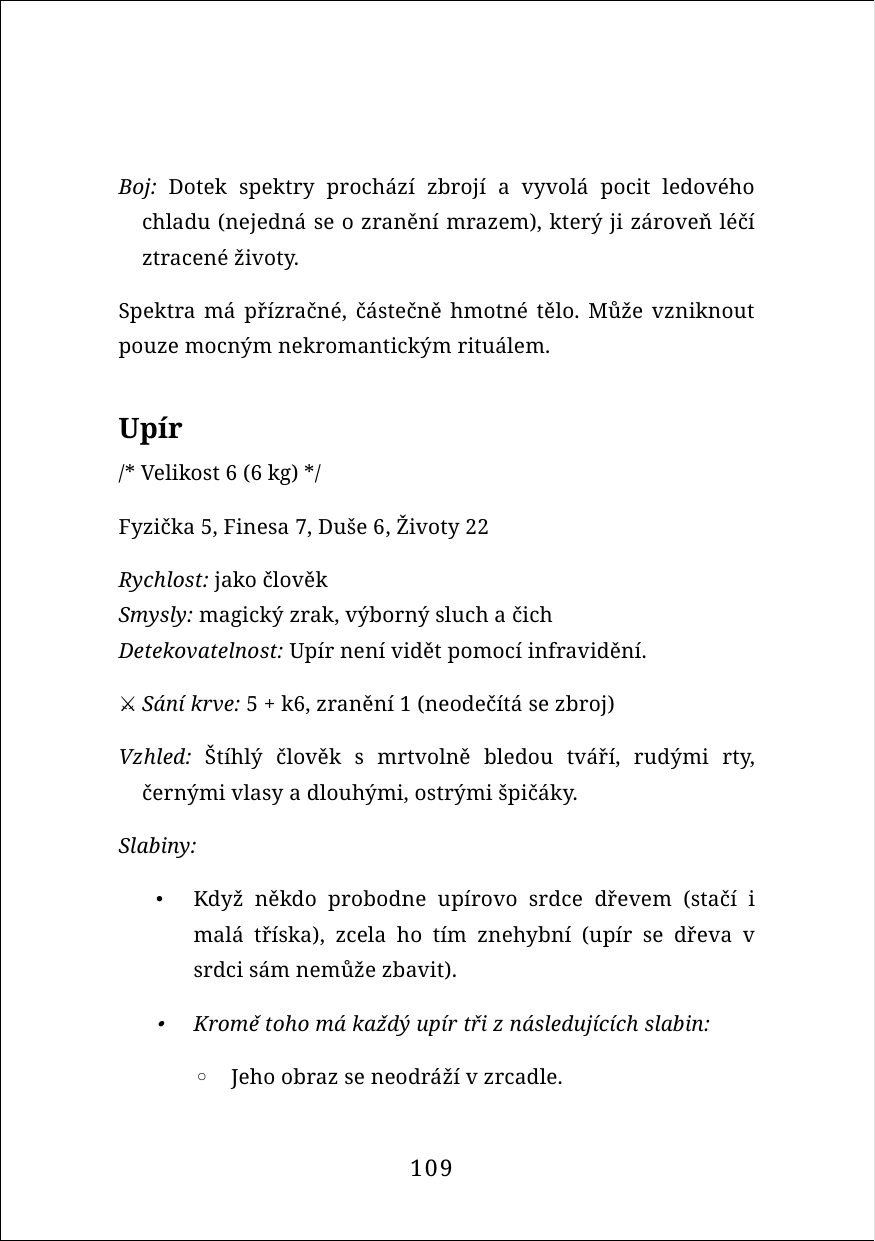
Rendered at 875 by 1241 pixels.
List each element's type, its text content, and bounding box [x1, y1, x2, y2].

text /* Velikost 6 (6 kg) */ [118, 458, 756, 487]
text ⚔ Sání krve: 5 + k6, zranění 1 (neodečítá se zbroj) [118, 689, 756, 718]
list Jeho obraz se neodráží v zrcadle. [193, 1062, 756, 1090]
text Fyzička 5, Finesa 7, Duše 6, Životy 22 [118, 512, 756, 540]
text Boj: Dotek spektry prochází zbrojí a vyvolá pocit ledového chladu (nejedná se o zranění mrazem), který ji zároveň léčí ztracené životy. [118, 172, 756, 271]
text Spektra má přízračné, částečně hmotné tělo. Může vzniknout pouze mocným nekromantickým rituálem. [118, 296, 756, 360]
list Kromě toho má každý upír tři z následujících slabin: [156, 1009, 756, 1037]
text Vzhled: Štíhlý člověk s mrtvolně bledou tváří, rudými rty, černými vlasy a dlouhými, ostrými špičáky. [118, 742, 756, 806]
list Když někdo probodne upírovo srdce dřevem (stačí i malá tříska), zcela ho tím znehybní (upír se dřeva v srdci sám nemůže zbavit). [156, 884, 756, 984]
text Slabiny: [118, 831, 756, 860]
subtitle Upír [118, 408, 756, 447]
text Detekovatelnost: Upír není vidět pomocí infravidění. [118, 636, 756, 664]
text Rychlost: jako člověk [118, 565, 756, 593]
text Smysly: magický zrak, výborný sluch a čich [118, 601, 756, 629]
